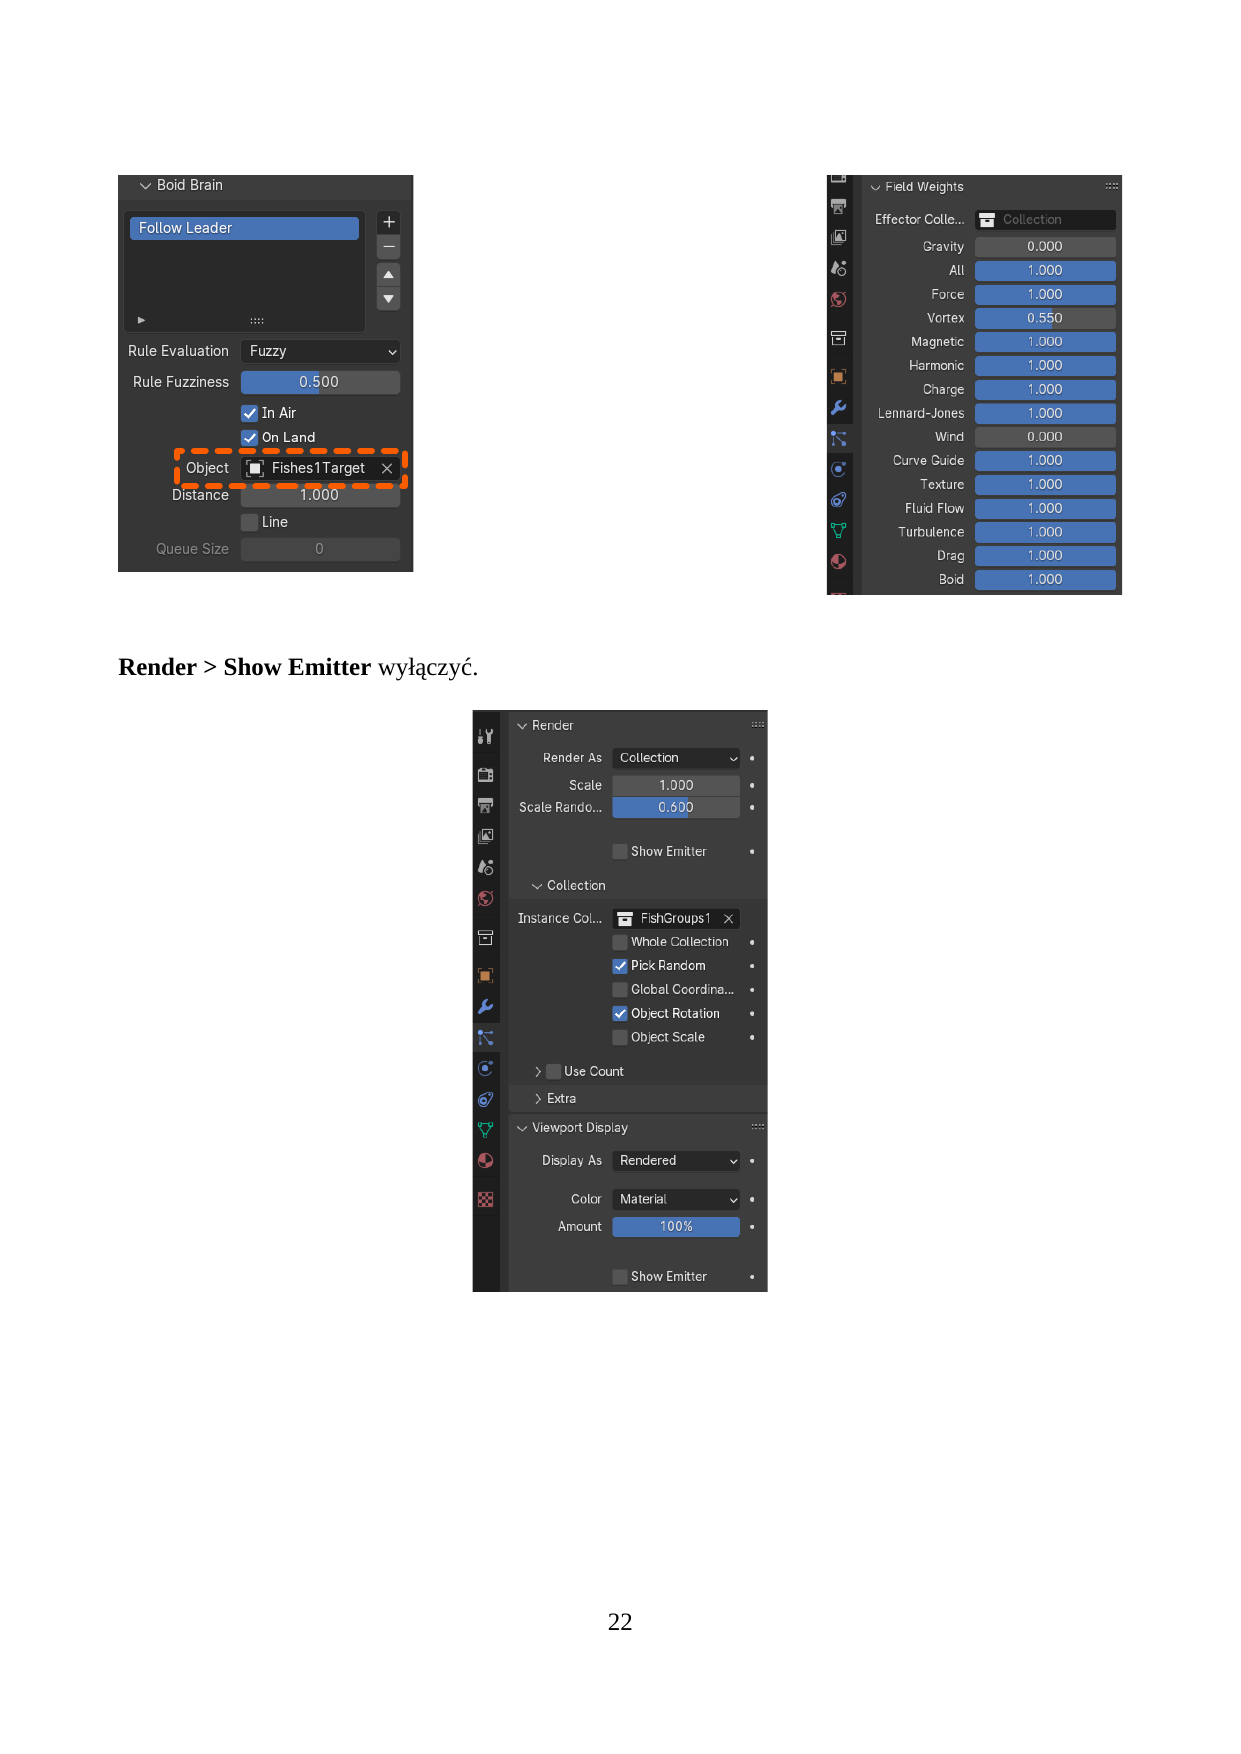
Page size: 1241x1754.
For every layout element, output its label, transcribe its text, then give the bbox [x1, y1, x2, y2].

picture [826, 175, 1123, 595]
picture [472, 710, 768, 1292]
text Render > Show Emitter wyłączyć. [118, 652, 1122, 681]
picture [118, 175, 414, 572]
